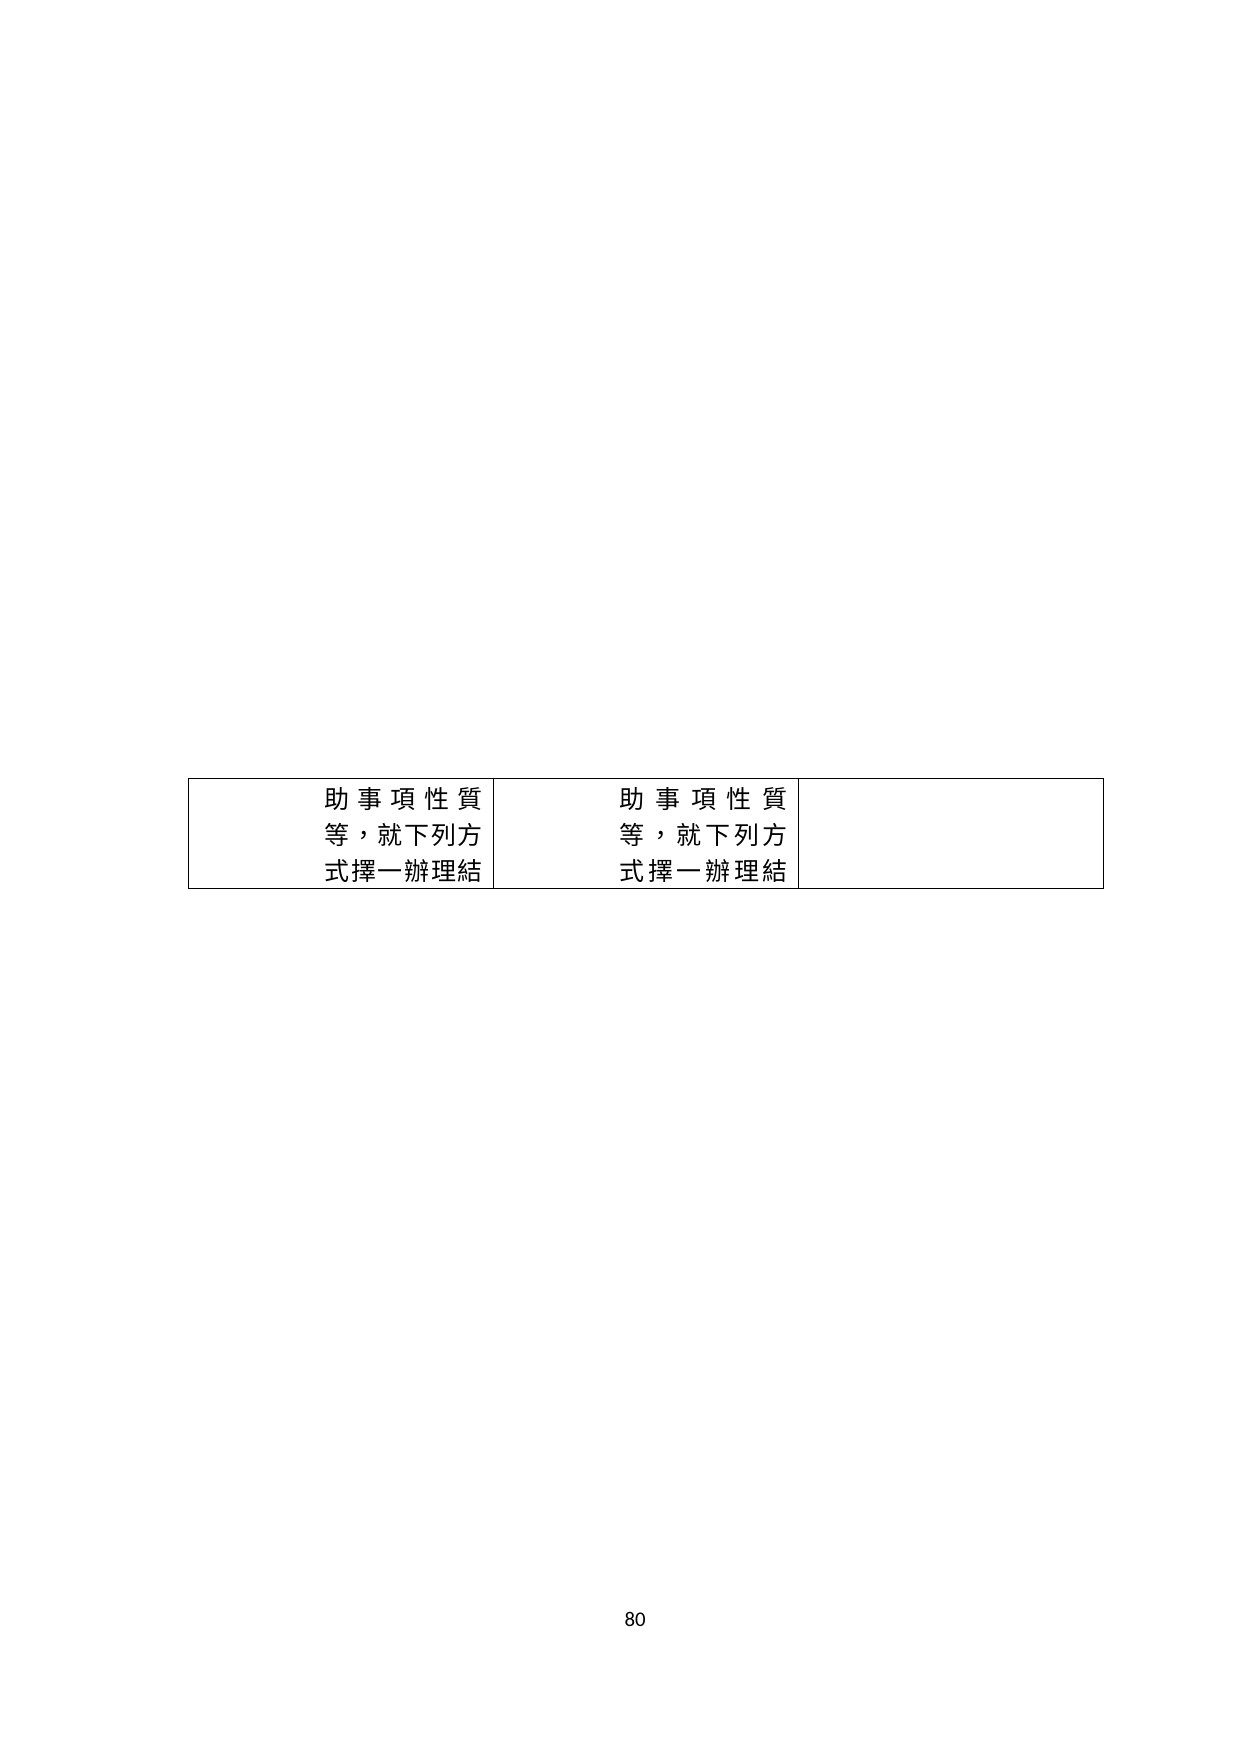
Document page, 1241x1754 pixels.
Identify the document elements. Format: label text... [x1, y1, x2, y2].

table_cell 助事項性質等，就下列方式擇一辦理結 [189, 779, 493, 888]
table_cell 助事項性質等，就下列方式擇一辦理結 [494, 779, 798, 888]
table_cell [799, 779, 1103, 888]
